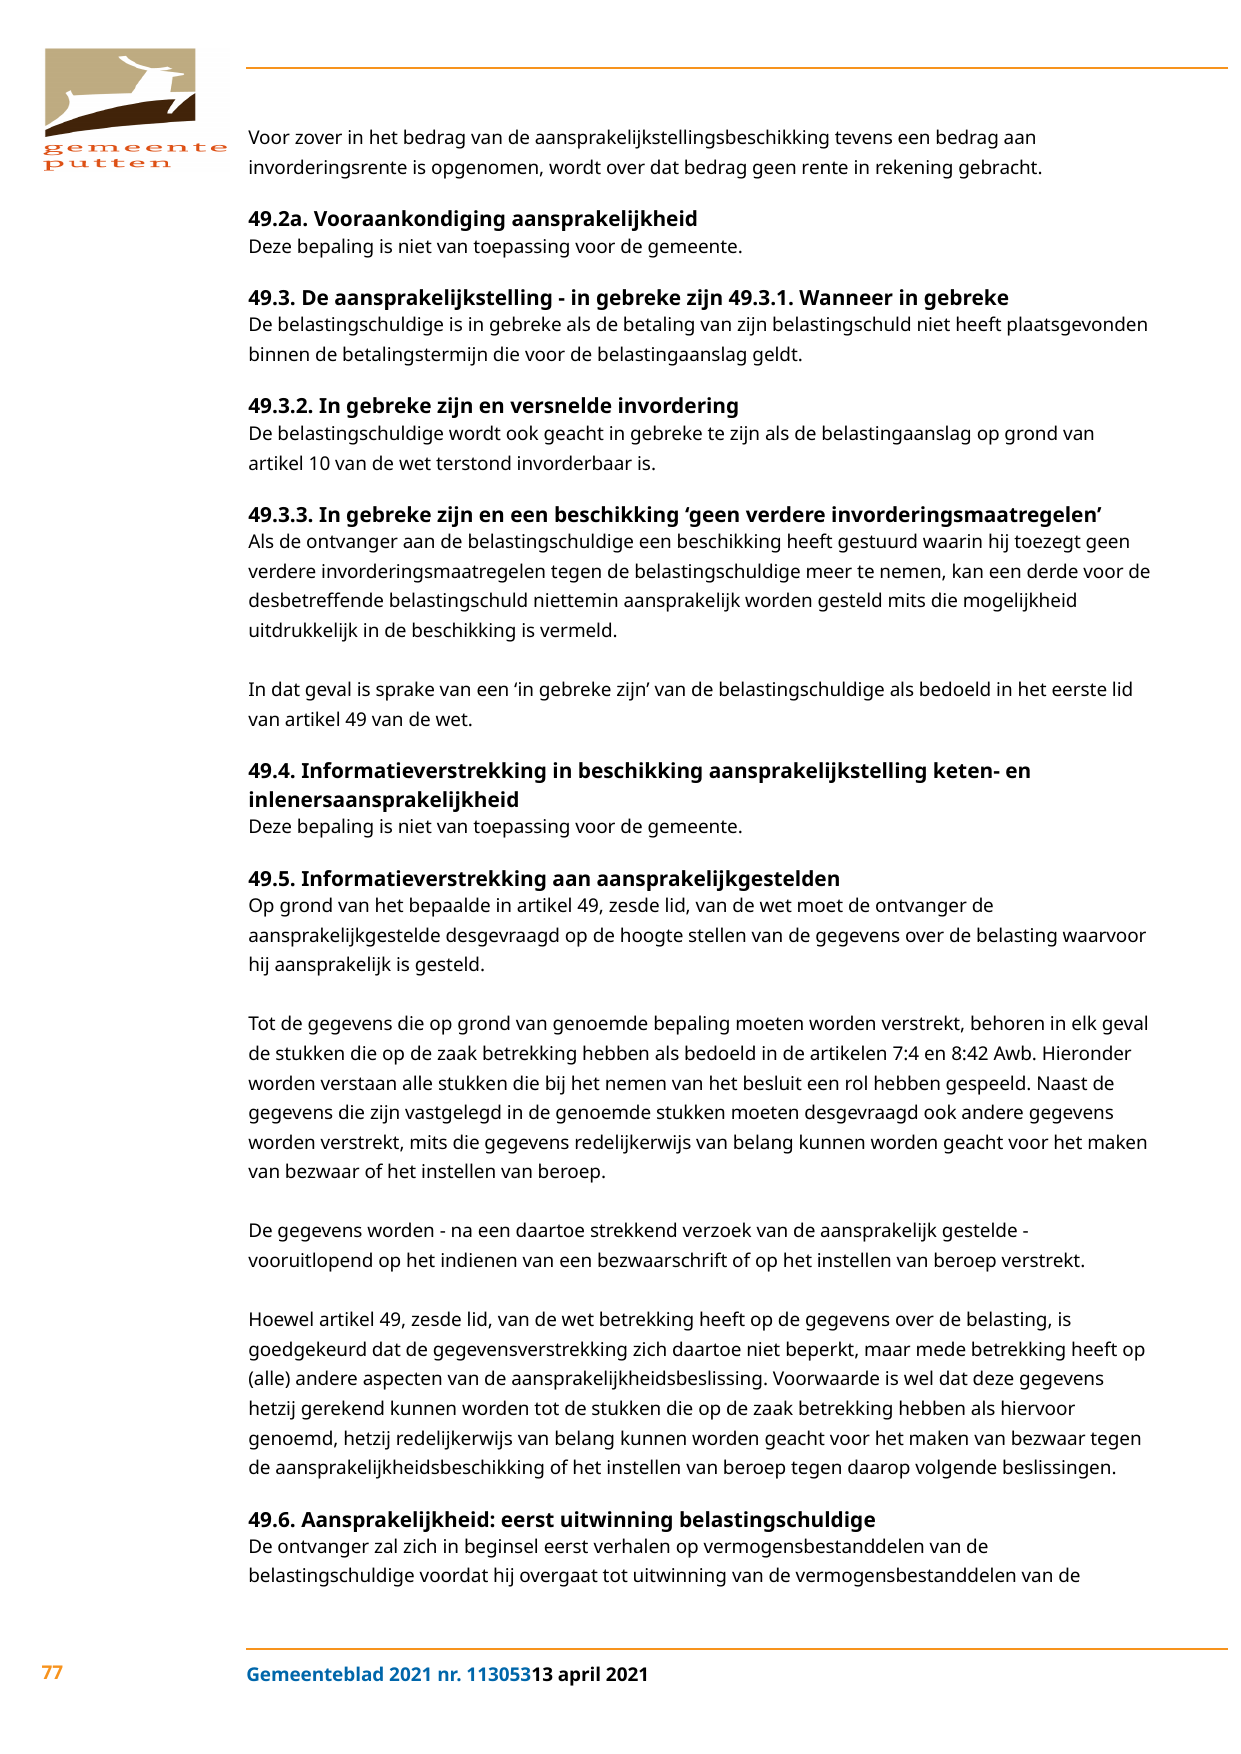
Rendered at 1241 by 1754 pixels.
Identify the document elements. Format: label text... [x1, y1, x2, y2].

text 49.3.2. In gebreke zijn en versnelde invordering [248, 392, 1152, 420]
text Als de ontvanger aan de belastingschuldige een beschikking heeft gestuurd waarin hij toezegt geen verdere invorderingsmaatregelen tegen de belastingschuldige meer te nemen, kan een derde voor de desbetreffende belastingschuld niettemin aansprakelijk worden gesteld mits die mogelijkheid uitdrukkelijk in de beschikking is vermeld. [248, 528, 1152, 643]
text Op grond van het bepaalde in artikel 49, zesde lid, van de wet moet de ontvanger de aansprakelijkgestelde desgevraagd op de hoogte stellen van de gegevens over de belasting waarvoor hij aansprakelijk is gesteld. [248, 892, 1152, 977]
text Deze bepaling is niet van toepassing voor de gemeente. [248, 813, 1152, 839]
text 49.6. Aansprakelijkheid: eerst uitwinning belastingschuldige [248, 1505, 1152, 1533]
text 49.3. De aansprakelijkstelling - in gebreke zijn 49.3.1. Wanneer in gebreke [248, 283, 1152, 312]
text Tot de gegevens die op grond van genoemde bepaling moeten worden verstrekt, behoren in elk geval de stukken die op de zaak betrekking hebben als bedoeld in de artikelen 7:4 en 8:42 Awb. Hieronder worden verstaan alle stukken die bij het nemen van het besluit een rol hebben gespeeld. Naast de gegevens die zijn vastgelegd in de genoemde stukken moeten desgevraagd ook andere gegevens worden verstrekt, mits die gegevens redelijkerwijs van belang kunnen worden geacht voor het maken van bezwaar of het instellen van beroep. [248, 1011, 1152, 1184]
text De ontvanger zal zich in beginsel eerst verhalen op vermogensbestanddelen van de belastingschuldige voordat hij overgaat tot uitwinning van de vermogensbestanddelen van de [248, 1533, 1152, 1588]
text 49.5. Informatieverstrekking aan aansprakelijkgestelden [248, 864, 1152, 892]
text Voor zover in het bedrag van de aansprakelijkstellingsbeschikking tevens een bedrag aan invorderingsrente is opgenomen, wordt over dat bedrag geen rente in rekening gebracht. [248, 124, 1152, 180]
text De belastingschuldige is in gebreke als de betaling van zijn belastingschuld niet heeft plaatsgevonden binnen de betalingstermijn die voor de belastingaanslag geldt. [248, 312, 1152, 367]
text 49.4. Informatieverstrekking in beschikking aansprakelijkstelling keten- en inlenersaansprakelijkheid [248, 756, 1152, 813]
picture [41, 47, 231, 172]
text De gegevens worden - na een daartoe strekkend verzoek van de aansprakelijk gestelde - vooruitlopend op het indienen van een bezwaarschrift of op het instellen van beroep verstrekt. [248, 1218, 1152, 1273]
text Hoewel artikel 49, zesde lid, van de wet betrekking heeft op de gegevens over de belasting, is goedgekeurd dat de gegevensverstrekking zich daartoe niet beperkt, maar mede betrekking heeft op (alle) andere aspecten van de aansprakelijkheidsbeslissing. Voorwaarde is wel dat deze gegevens hetzij gerekend kunnen worden tot de stukken die op de zaak betrekking hebben als hiervoor genoemd, hetzij redelijkerwijs van belang kunnen worden geacht voor het maken van bezwaar tegen de aansprakelijkheidsbeschikking of het instellen van beroep tegen daarop volgende beslissingen. [248, 1306, 1152, 1480]
text De belastingschuldige wordt ook geacht in gebreke te zijn als de belastingaanslag op grond van artikel 10 van de wet terstond invorderbaar is. [248, 420, 1152, 475]
text 49.2a. Vooraankondiging aansprakelijkheid [248, 204, 1152, 233]
text 49.3.3. In gebreke zijn en een beschikking ‘geen verdere invorderingsmaatregelen’ [248, 500, 1152, 528]
text Deze bepaling is niet van toepassing voor de gemeente. [248, 233, 1152, 258]
text In dat geval is sprake van een ‘in gebreke zijn’ van de belastingschuldige als bedoeld in het eerste lid van artikel 49 van de wet. [248, 676, 1152, 732]
